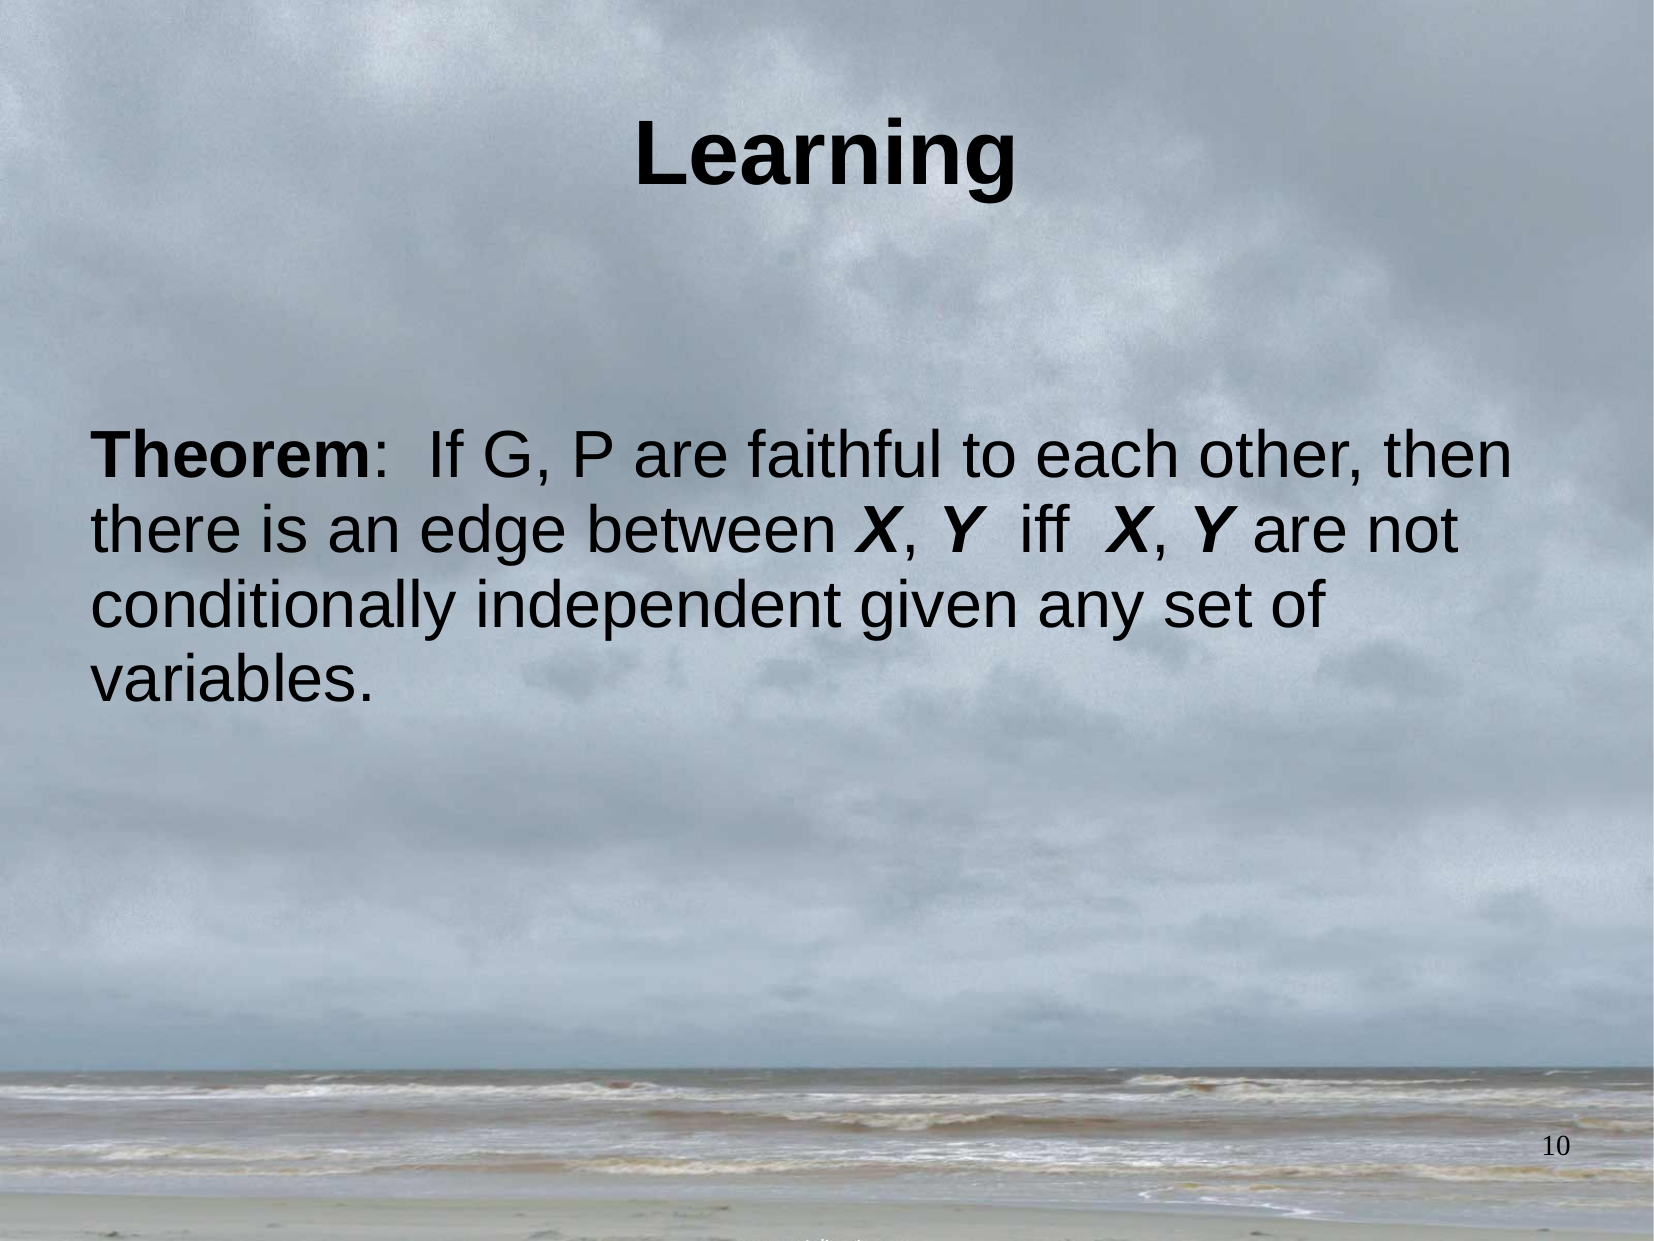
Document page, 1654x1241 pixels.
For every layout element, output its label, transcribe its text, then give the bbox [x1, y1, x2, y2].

title Learning [82, 56, 1571, 250]
picture [0, 0, 1654, 1241]
subtitle Theorem: If G, P are faithful to each other, then there is an edge between X, Y iff X, Y are not conditionally independent given any set of variables. [90, 262, 1579, 871]
